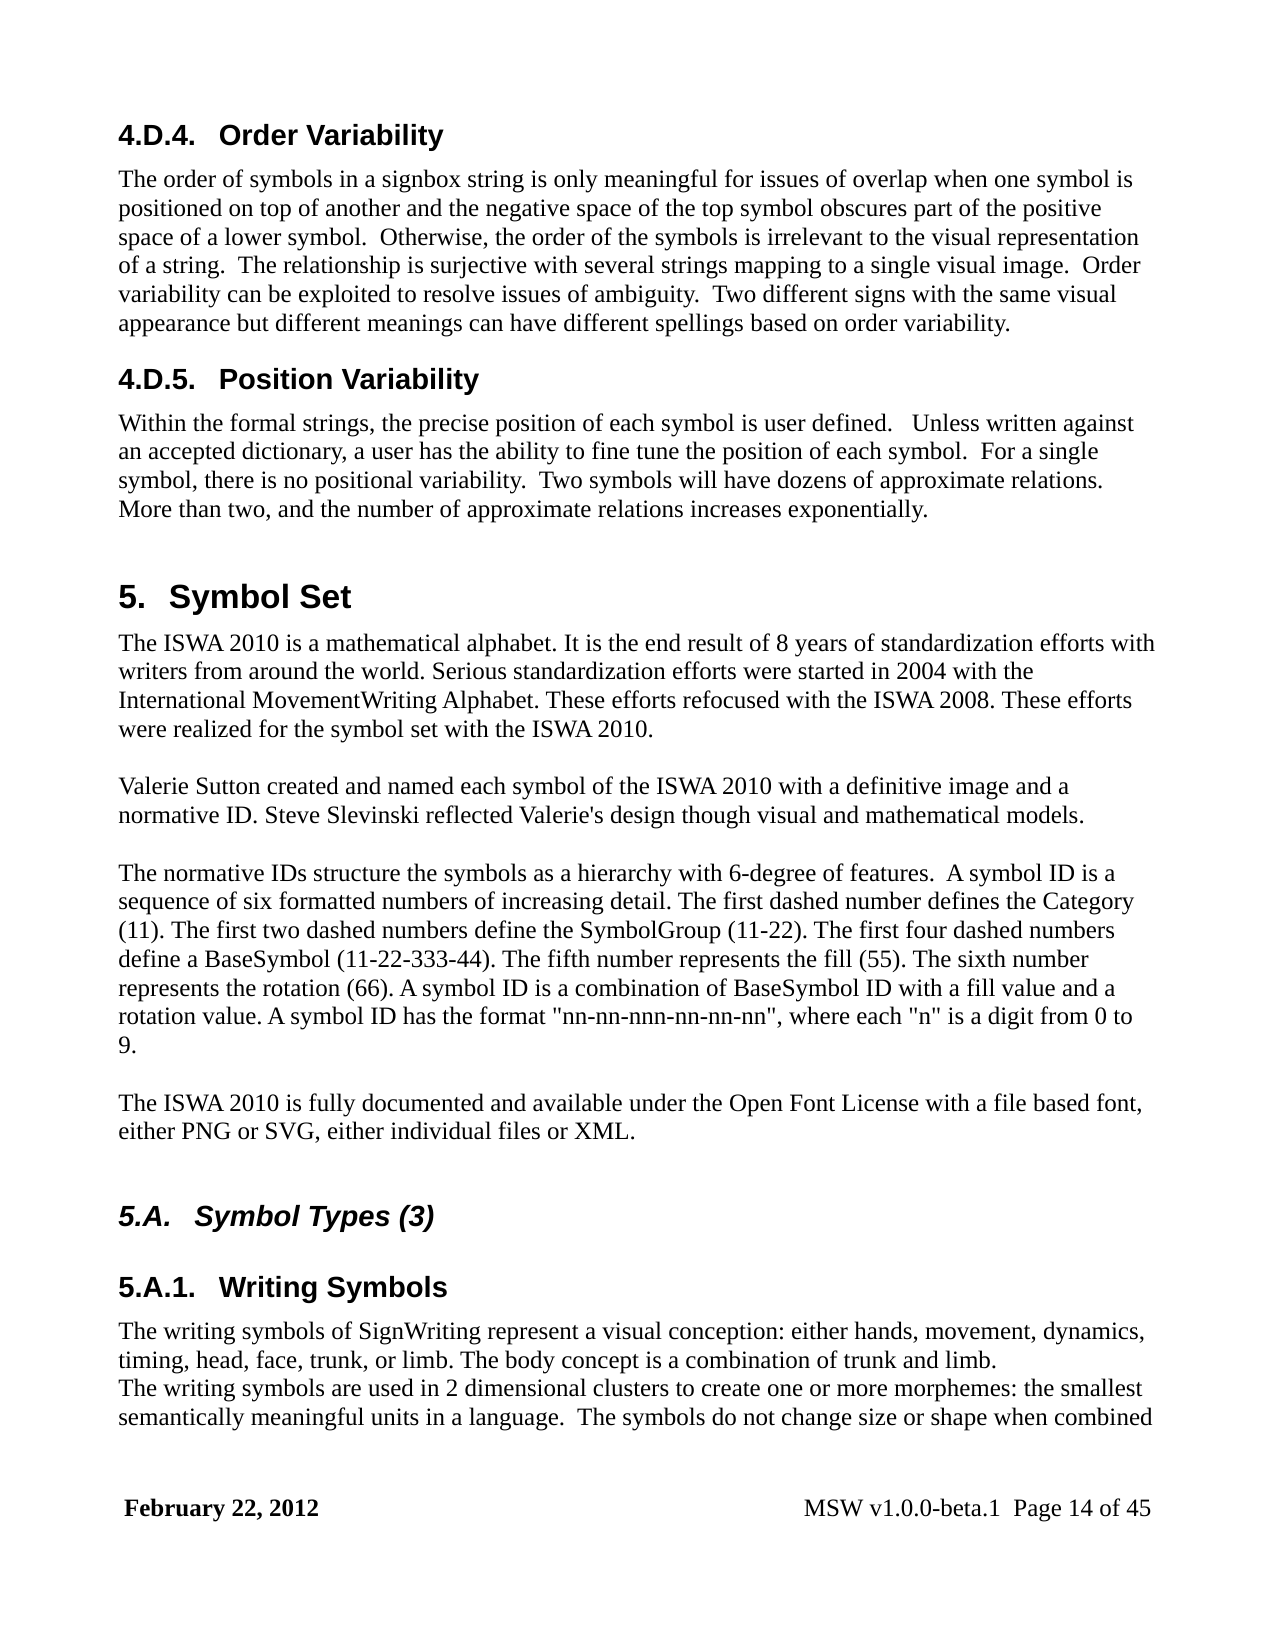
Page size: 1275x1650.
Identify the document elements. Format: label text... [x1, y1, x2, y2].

subtitle Symbol Types (3) [118, 1199, 1157, 1232]
subtitle Symbol Set [118, 576, 1157, 615]
subtitle Order Variability [118, 118, 1157, 152]
text The normative IDs structure the symbols as a hierarchy with 6-degree of features. A symbol ID is a sequence of six formatted numbers of increasing detail. The first dashed number defines the Category (11). The first two dashed numbers define the SymbolGroup (11-22). The first four dashed numbers define a BaseSymbol (11-22-333-44). The fifth number represents the fill (55). The sixth number represents the rotation (66). A symbol ID is a combination of BaseSymbol ID with a fill value and a rotation value. A symbol ID has the format "nn-nn-nnn-nn-nn-nn", where each "n" is a digit from 0 to 9. [118, 858, 1157, 1059]
text The writing symbols are used in 2 dimensional clusters to create one or more morphemes: the smallest semantically meaningful units in a language. The symbols do not change size or shape when combined [118, 1373, 1157, 1431]
text Valerie Sutton created and named each symbol of the ISWA 2010 with a definitive image and a normative ID. Steve Slevinski reflected Valerie's design though visual and mathematical models. [118, 771, 1157, 829]
text The order of symbols in a signbox string is only meaningful for issues of overlap when one symbol is positioned on top of another and the negative space of the top symbol obscures part of the positive space of a lower symbol. Otherwise, the order of the symbols is irrelevant to the visual representation of a string. The relationship is surjective with several strings mapping to a single visual image. Order variability can be exploited to resolve issues of ambiguity. Two different signs with the same visual appearance but different meanings can have different spellings based on order variability. [118, 164, 1157, 337]
text The writing symbols of SignWriting represent a visual conception: either hands, movement, dynamics, timing, head, face, trunk, or limb. The body concept is a combination of trunk and limb. [118, 1316, 1157, 1373]
subtitle Writing Symbols [118, 1270, 1157, 1303]
text The ISWA 2010 is fully documented and available under the Open Font License with a file based font, either PNG or SVG, either individual files or XML. [118, 1088, 1157, 1145]
subtitle Position Variability [118, 362, 1157, 395]
text The ISWA 2010 is a mathematical alphabet. It is the end result of 8 years of standardization efforts with writers from around the world. Serious standardization efforts were started in 2004 with the International MovementWriting Alphabet. These efforts refocused with the ISWA 2008. These efforts were realized for the symbol set with the ISWA 2010. [118, 628, 1157, 743]
text Within the formal strings, the precise position of each symbol is user defined. Unless written against an accepted dictionary, a user has the ability to fine tune the position of each symbol. For a single symbol, there is no positional variability. Two symbols will have dozens of approximate relations. More than two, and the number of approximate relations increases exponentially. [118, 408, 1157, 523]
